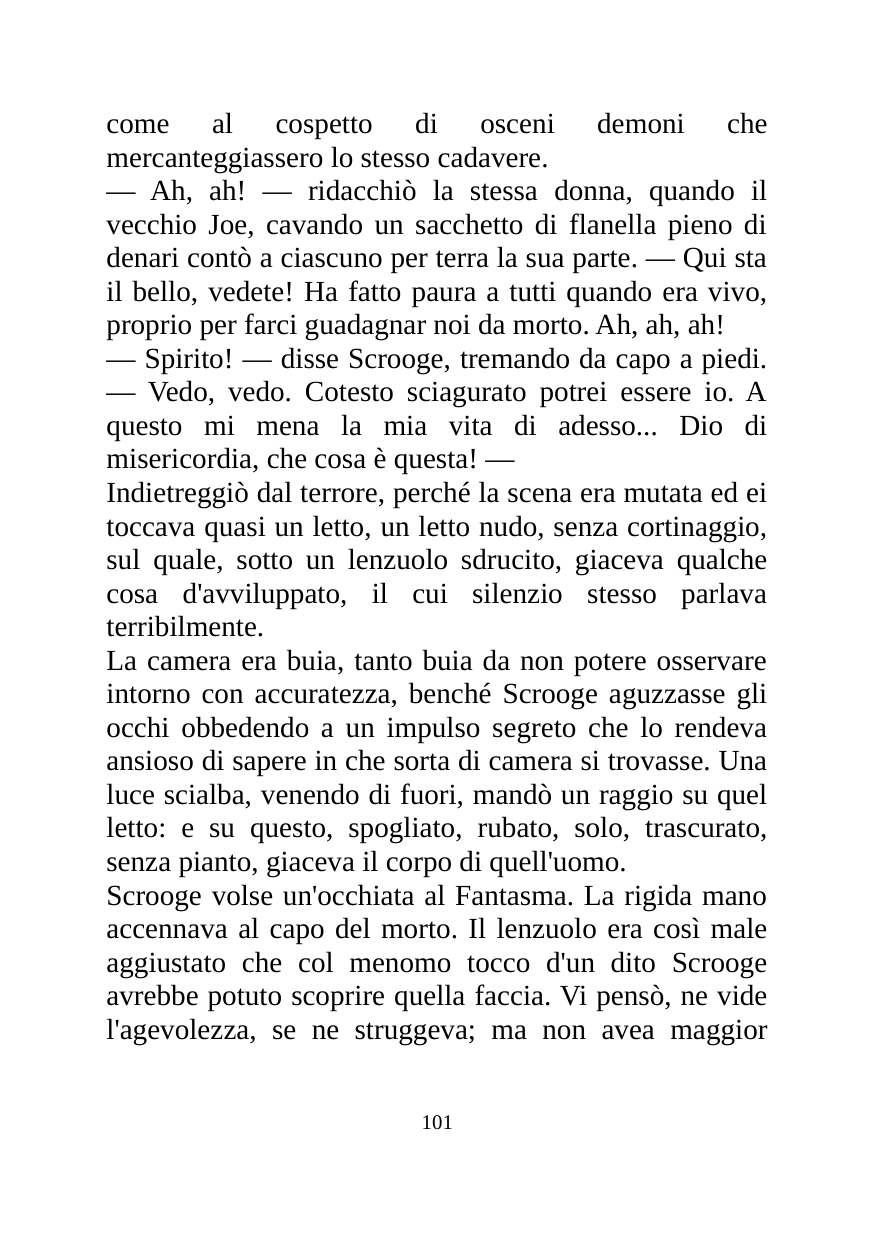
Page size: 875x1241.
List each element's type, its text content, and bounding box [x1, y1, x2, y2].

text come al cospetto di osceni demoni che mercanteggiassero lo stesso cadavere. [106, 106, 768, 173]
text La camera era buia, tanto buia da non potere osservare intorno con accuratezza, benché Scrooge aguzzasse gli occhi obbedendo a un impulso segreto che lo rendeva ansioso di sapere in che sorta di camera si trovasse. Una luce scialba, venendo di fuori, mandò un raggio su quel letto: e su questo, spogliato, rubato, solo, trascurato, senza pianto, giaceva il corpo di quell'uomo. [106, 643, 768, 878]
text — Ah, ah! — ridacchiò la stessa donna, quando il vecchio Joe, cavando un sacchetto di flanella pieno di denari contò a ciascuno per terra la sua parte. — Qui sta il bello, vedete! Ha fatto paura a tutti quando era vivo, proprio per farci guadagnar noi da morto. Ah, ah, ah! [106, 173, 768, 341]
text Scrooge volse un'occhiata al Fantasma. La rigida mano accennava al capo del morto. Il lenzuolo era così male aggiustato che col menomo tocco d'un dito Scrooge avrebbe potuto scoprire quella faccia. Vi pensò, ne vide l'agevolezza, se ne struggeva; ma non avea maggior [106, 878, 768, 1045]
text Indietreggiò dal terrore, perché la scena era mutata ed ei toccava quasi un letto, un letto nudo, senza cortinaggio, sul quale, sotto un lenzuolo sdrucito, giaceva qualche cosa d'avviluppato, il cui silenzio stesso parlava terribilmente. [106, 475, 768, 643]
text — Spirito! — disse Scrooge, tremando da capo a piedi. — Vedo, vedo. Cotesto sciagurato potrei essere io. A questo mi mena la mia vita di adesso... Dio di misericordia, che cosa è questa! — [106, 341, 768, 475]
